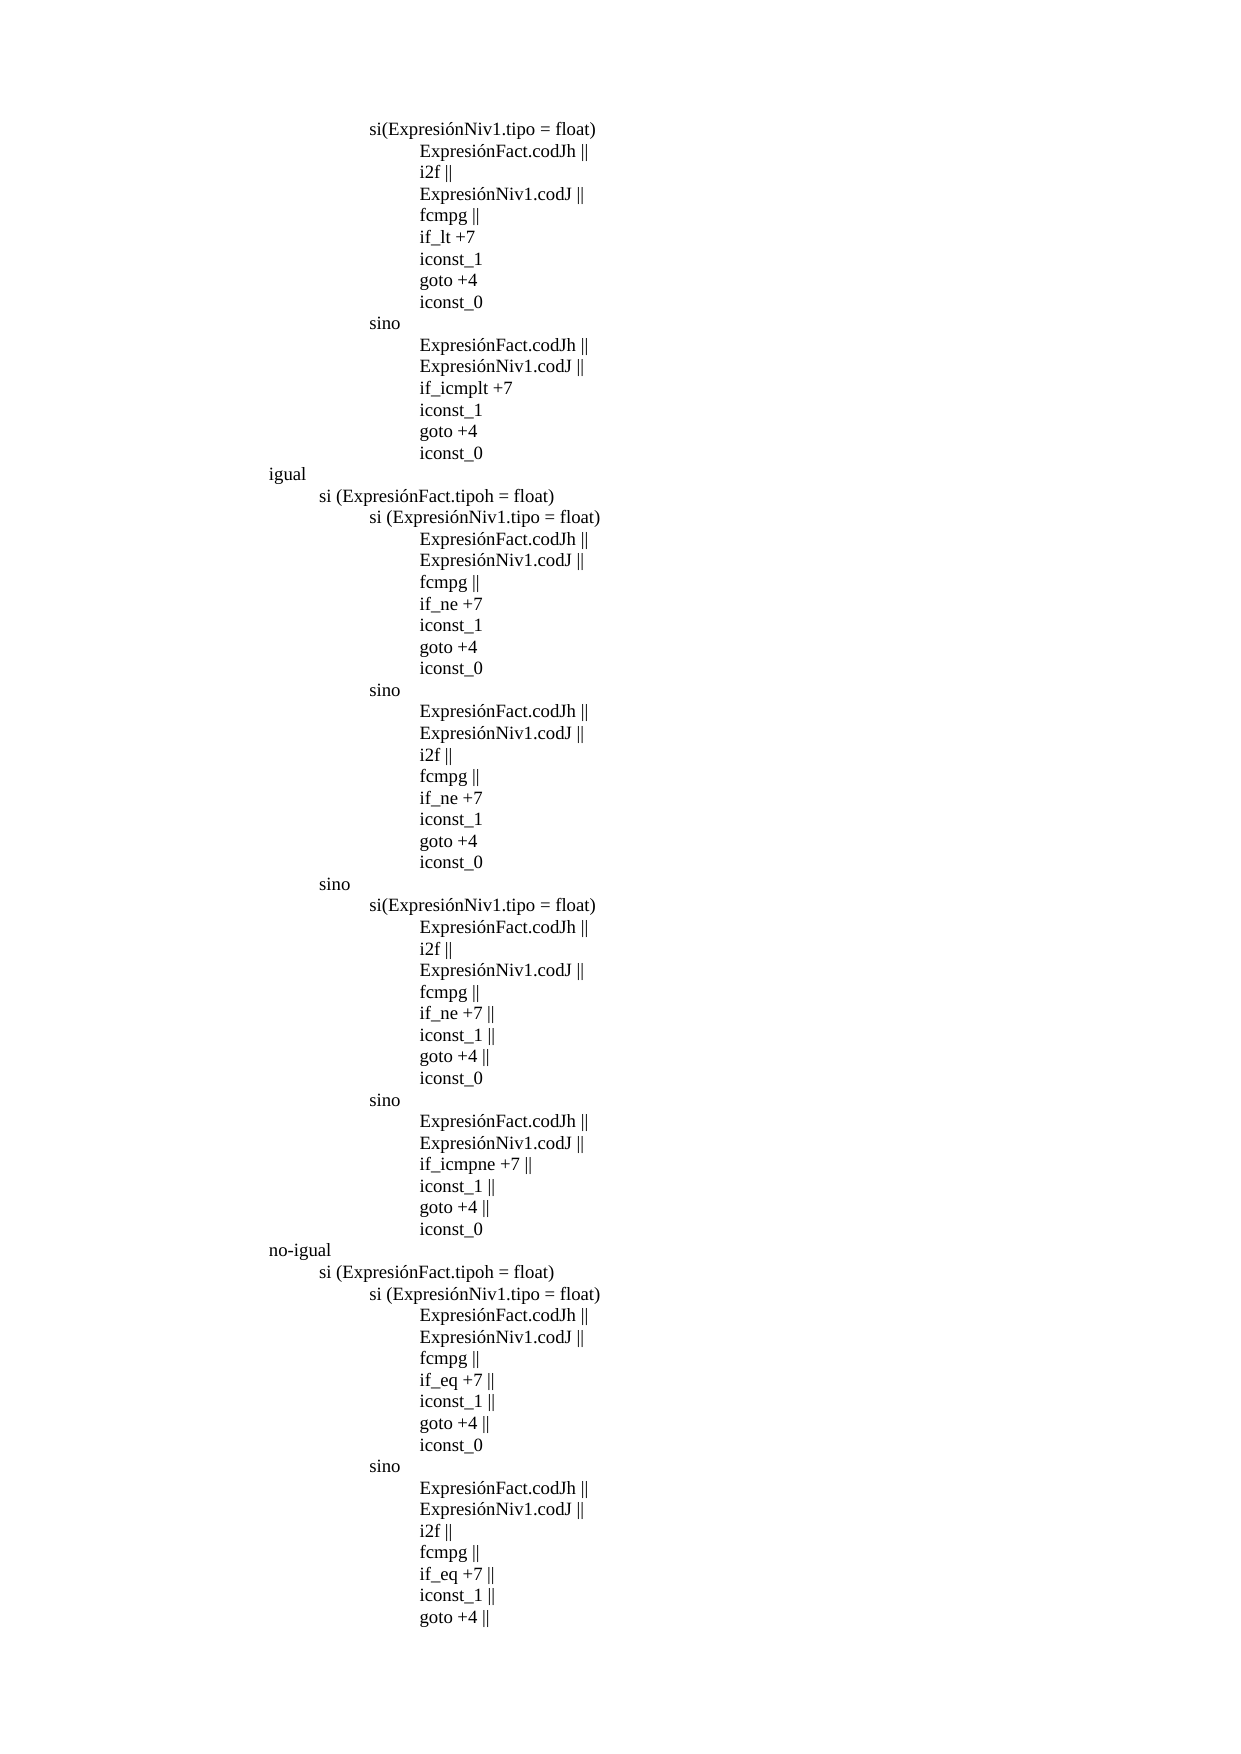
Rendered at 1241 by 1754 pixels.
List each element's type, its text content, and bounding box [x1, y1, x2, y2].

text fcmpg || [118, 981, 1122, 1002]
text iconst_1 || [118, 1024, 1122, 1045]
text goto +4 [118, 269, 1122, 291]
text goto +4 [118, 830, 1122, 851]
text iconst_0 [118, 1433, 1122, 1455]
text i2f || [118, 1520, 1122, 1541]
text si (ExpresiónFact.tipoh = float) [118, 485, 1122, 506]
text ExpresiónNiv1.codJ || [118, 959, 1122, 981]
text ExpresiónNiv1.codJ || [118, 355, 1122, 377]
text iconst_0 [118, 851, 1122, 873]
text if_eq +7 || [118, 1563, 1122, 1584]
text fcmpg || [118, 571, 1122, 592]
text iconst_1 || [118, 1175, 1122, 1196]
text ExpresiónNiv1.codJ || [118, 183, 1122, 204]
text goto +4 || [118, 1606, 1122, 1627]
text fcmpg || [118, 1347, 1122, 1369]
text ExpresiónFact.codJh || [118, 916, 1122, 937]
text ExpresiónFact.codJh || [118, 1110, 1122, 1132]
text ExpresiónNiv1.codJ || [118, 1498, 1122, 1520]
text goto +4 [118, 420, 1122, 442]
text if_ne +7 [118, 787, 1122, 808]
text sino [118, 1088, 1122, 1110]
text iconst_0 [118, 1218, 1122, 1239]
text ExpresiónFact.codJh || [118, 1304, 1122, 1326]
text goto +4 [118, 636, 1122, 657]
text ExpresiónNiv1.codJ || [118, 549, 1122, 571]
text goto +4 || [118, 1045, 1122, 1067]
text ExpresiónFact.codJh || [118, 1477, 1122, 1498]
text si (ExpresiónNiv1.tipo = float) [118, 1282, 1122, 1304]
text if_ne +7 [118, 592, 1122, 614]
text ExpresiónFact.codJh || [118, 528, 1122, 549]
text ExpresiónFact.codJh || [118, 700, 1122, 722]
text sino [118, 1455, 1122, 1477]
text if_eq +7 || [118, 1369, 1122, 1390]
text iconst_0 [118, 442, 1122, 463]
text iconst_1 || [118, 1584, 1122, 1606]
text ExpresiónNiv1.codJ || [118, 1132, 1122, 1153]
text si (ExpresiónFact.tipoh = float) [118, 1261, 1122, 1282]
text if_icmplt +7 [118, 377, 1122, 398]
text iconst_0 [118, 291, 1122, 312]
text si(ExpresiónNiv1.tipo = float) [118, 894, 1122, 916]
text i2f || [118, 743, 1122, 765]
text igual [118, 463, 1122, 485]
text ExpresiónFact.codJh || [118, 334, 1122, 355]
text iconst_1 [118, 808, 1122, 830]
text goto +4 || [118, 1196, 1122, 1218]
text fcmpg || [118, 1541, 1122, 1563]
text iconst_1 [118, 614, 1122, 636]
text si(ExpresiónNiv1.tipo = float) [118, 118, 1122, 140]
text fcmpg || [118, 765, 1122, 787]
text iconst_0 [118, 657, 1122, 679]
text iconst_0 [118, 1067, 1122, 1088]
text fcmpg || [118, 204, 1122, 226]
text ExpresiónFact.codJh || [118, 140, 1122, 161]
text i2f || [118, 937, 1122, 959]
text iconst_1 [118, 398, 1122, 420]
text sino [118, 679, 1122, 700]
text no-igual [118, 1239, 1122, 1261]
text ExpresiónNiv1.codJ || [118, 722, 1122, 743]
text sino [118, 312, 1122, 334]
text i2f || [118, 161, 1122, 183]
text if_icmpne +7 || [118, 1153, 1122, 1175]
text if_lt +7 [118, 226, 1122, 247]
text si (ExpresiónNiv1.tipo = float) [118, 506, 1122, 528]
text iconst_1 || [118, 1390, 1122, 1412]
text ExpresiónNiv1.codJ || [118, 1326, 1122, 1347]
text goto +4 || [118, 1412, 1122, 1433]
text if_ne +7 || [118, 1002, 1122, 1024]
text iconst_1 [118, 247, 1122, 269]
text sino [118, 873, 1122, 894]
